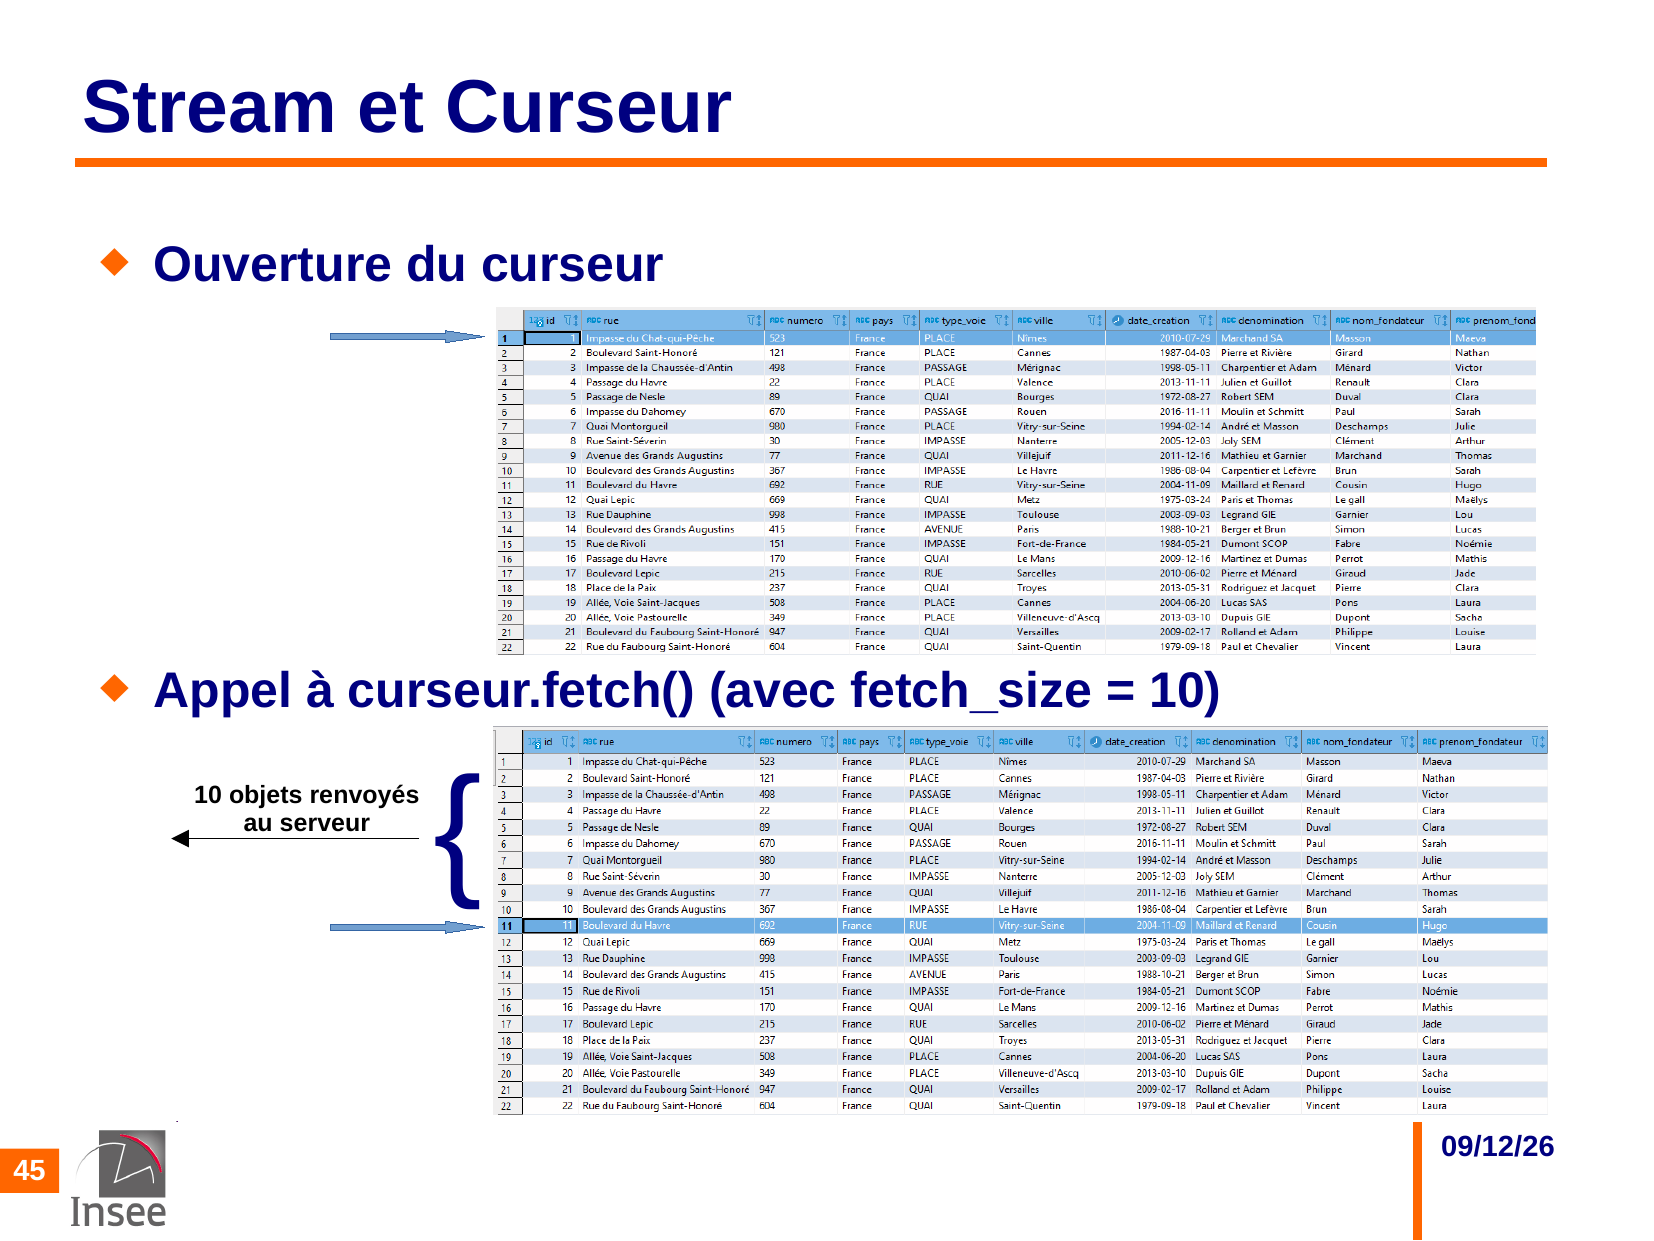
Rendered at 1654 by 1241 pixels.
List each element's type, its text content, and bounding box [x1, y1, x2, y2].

picture [493, 726, 1548, 1115]
text_box [330, 330, 485, 343]
picture [496, 307, 1536, 655]
title Stream et Curseur [82, 49, 1619, 163]
text_box 10 objets renvoyés au serveur [177, 773, 438, 845]
list Ouverture du curseur Appel à curseur.fetch() (avec fetch_size = 10) { [82, 236, 1571, 1075]
picture [62, 1121, 178, 1241]
text_box [330, 921, 485, 934]
